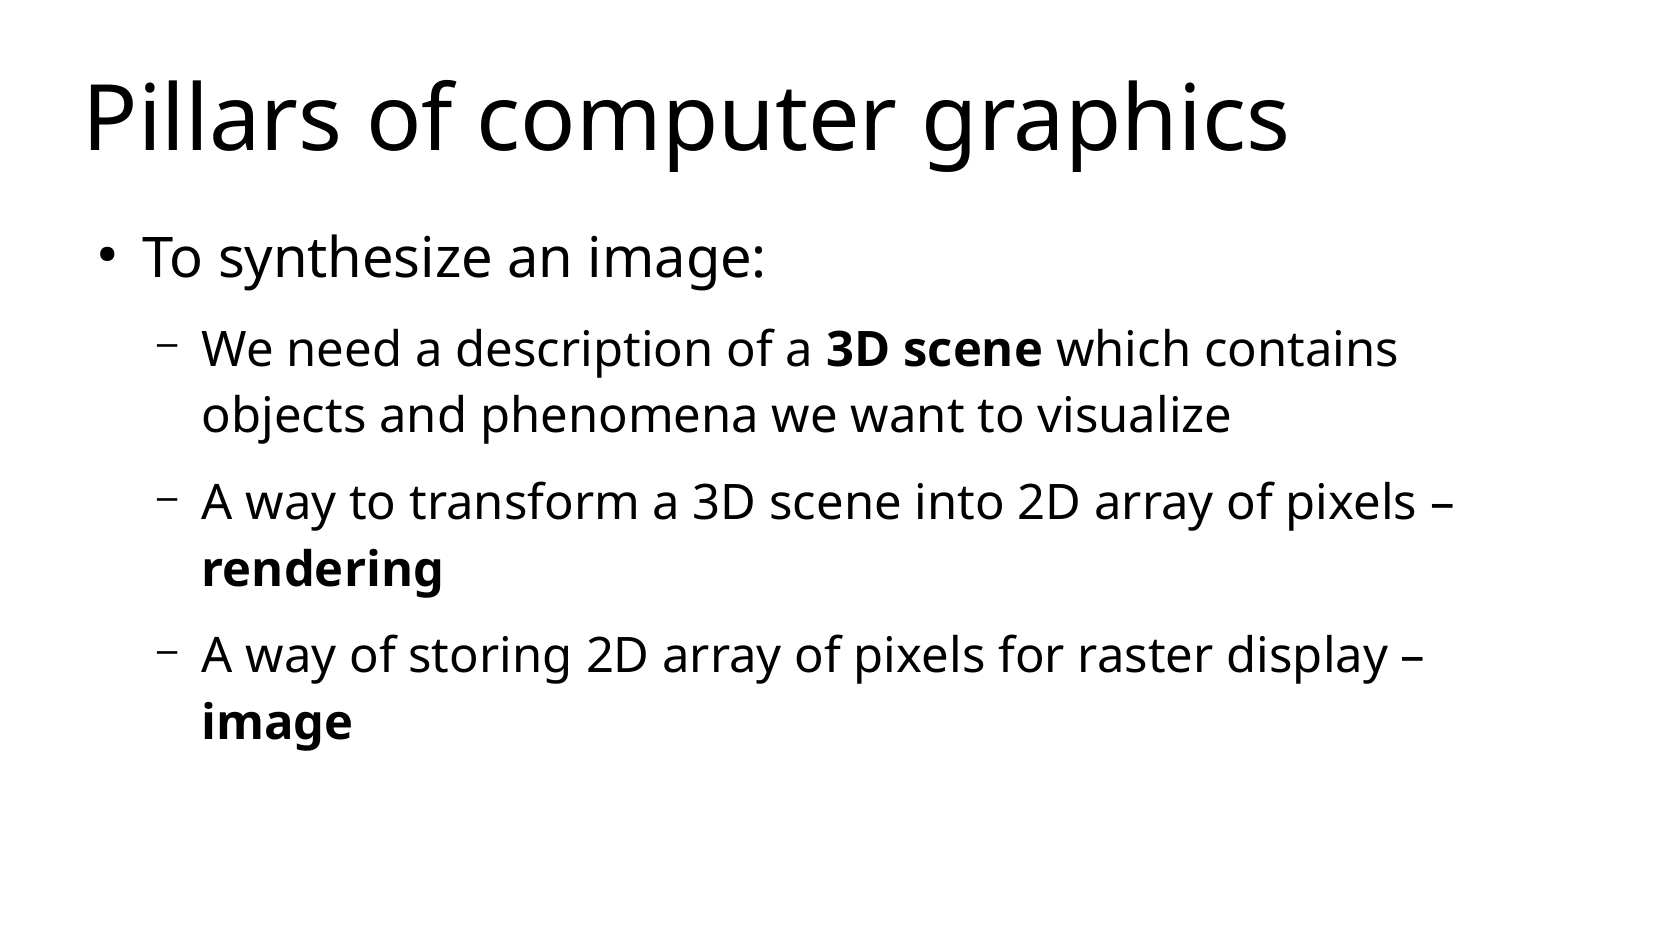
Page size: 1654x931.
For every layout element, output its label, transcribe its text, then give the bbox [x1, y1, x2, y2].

title Pillars of computer graphics [82, 37, 1571, 193]
list To synthesize an image: We need a description of a 3D scene which contains objects and phenomena we want to visualize A way to transform a 3D scene into 2D array of pixels – rendering A way of storing 2D array of pixels for raster display – image [82, 217, 1571, 758]
